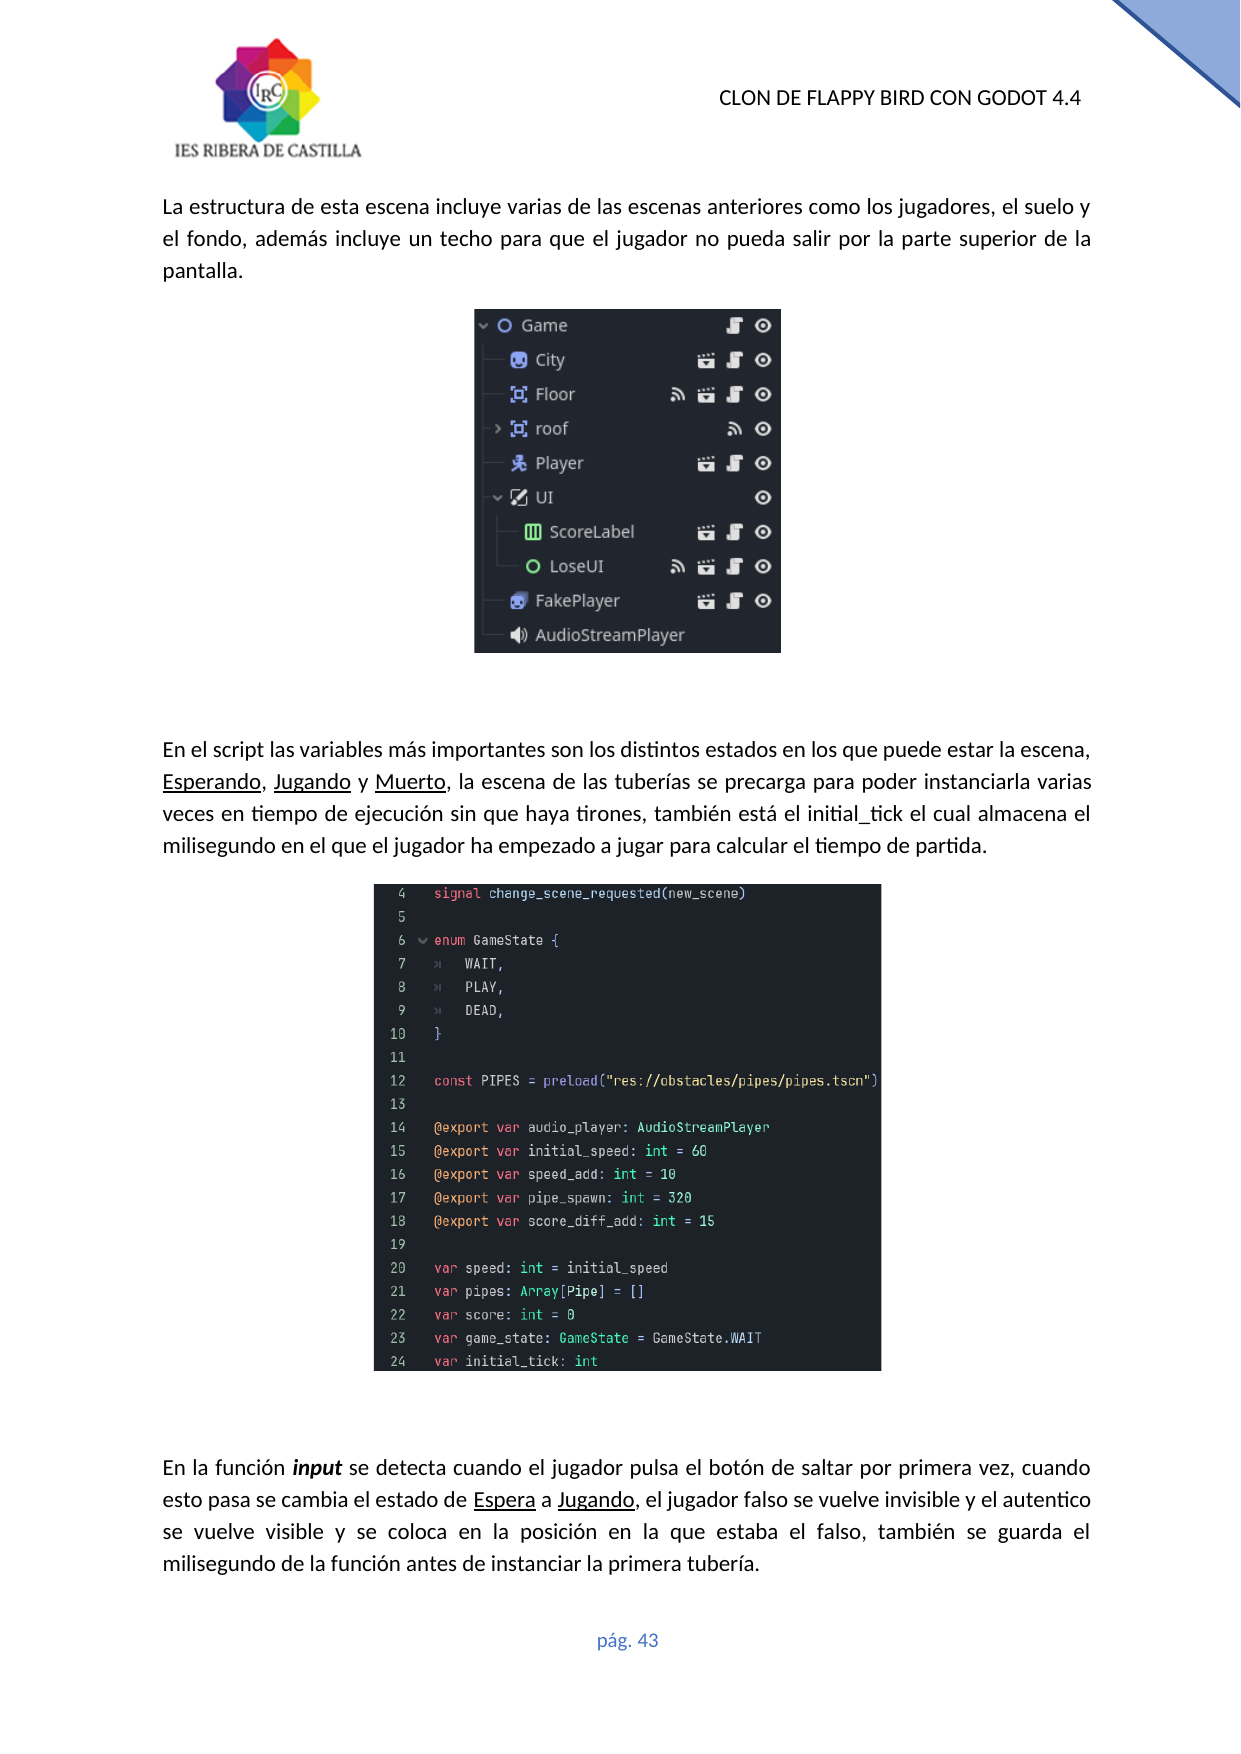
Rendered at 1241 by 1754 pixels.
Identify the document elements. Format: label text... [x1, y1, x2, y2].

text En el script las variables más importantes son los distintos estados en los que puede estar la escena, Esperando, Jugando y Muerto, la escena de las tuberías se precarga para poder instanciarla varias veces en tiempo de ejecución sin que haya tirones, también está el initial_tick el cual almacena el milisegundo en el que el jugador ha empezado a jugar para calcular el tiempo de partida. [162, 735, 1093, 859]
text En la función input se detecta cuando el jugador pulsa el botón de saltar por primera vez, cuando esto pasa se cambia el estado de Espera a Jugando, el jugador falso se vuelve invisible y el autentico se vuelve visible y se coloca en la posición en la que estaba el falso, también se guarda el milisegundo de la función antes de instanciar la primera tubería. [162, 1453, 1093, 1577]
picture [474, 309, 781, 653]
text La estructura de esta escena incluye varias de las escenas anteriores como los jugadores, el suelo y el fondo, además incluye un techo para que el jugador no pueda salir por la parte superior de la pantalla. [162, 192, 1093, 284]
picture [173, 29, 366, 164]
picture [373, 884, 882, 1371]
